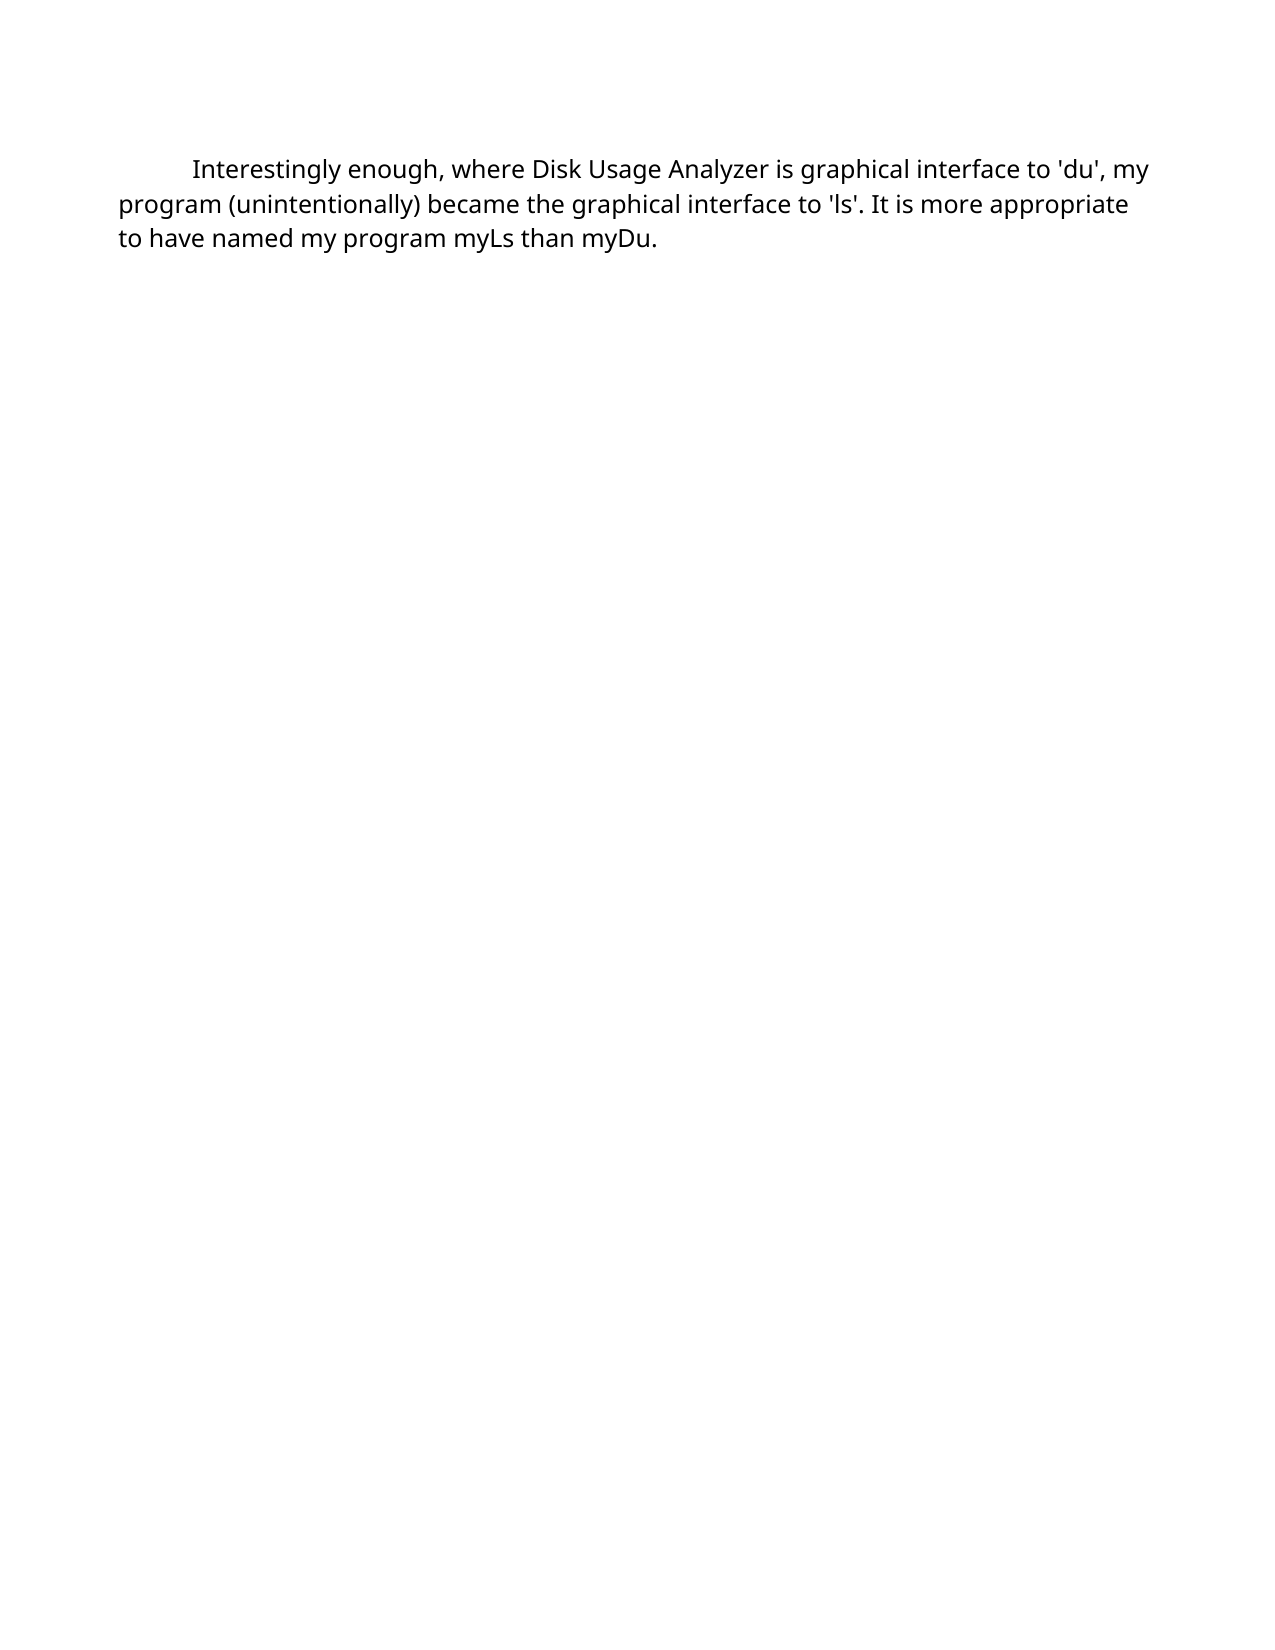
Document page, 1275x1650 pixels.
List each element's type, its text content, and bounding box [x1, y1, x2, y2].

text Interestingly enough, where Disk Usage Analyzer is graphical interface to 'du', my program (unintentionally) became the graphical interface to 'ls'. It is more appropriate to have named my program myLs than myDu. [118, 152, 1157, 254]
